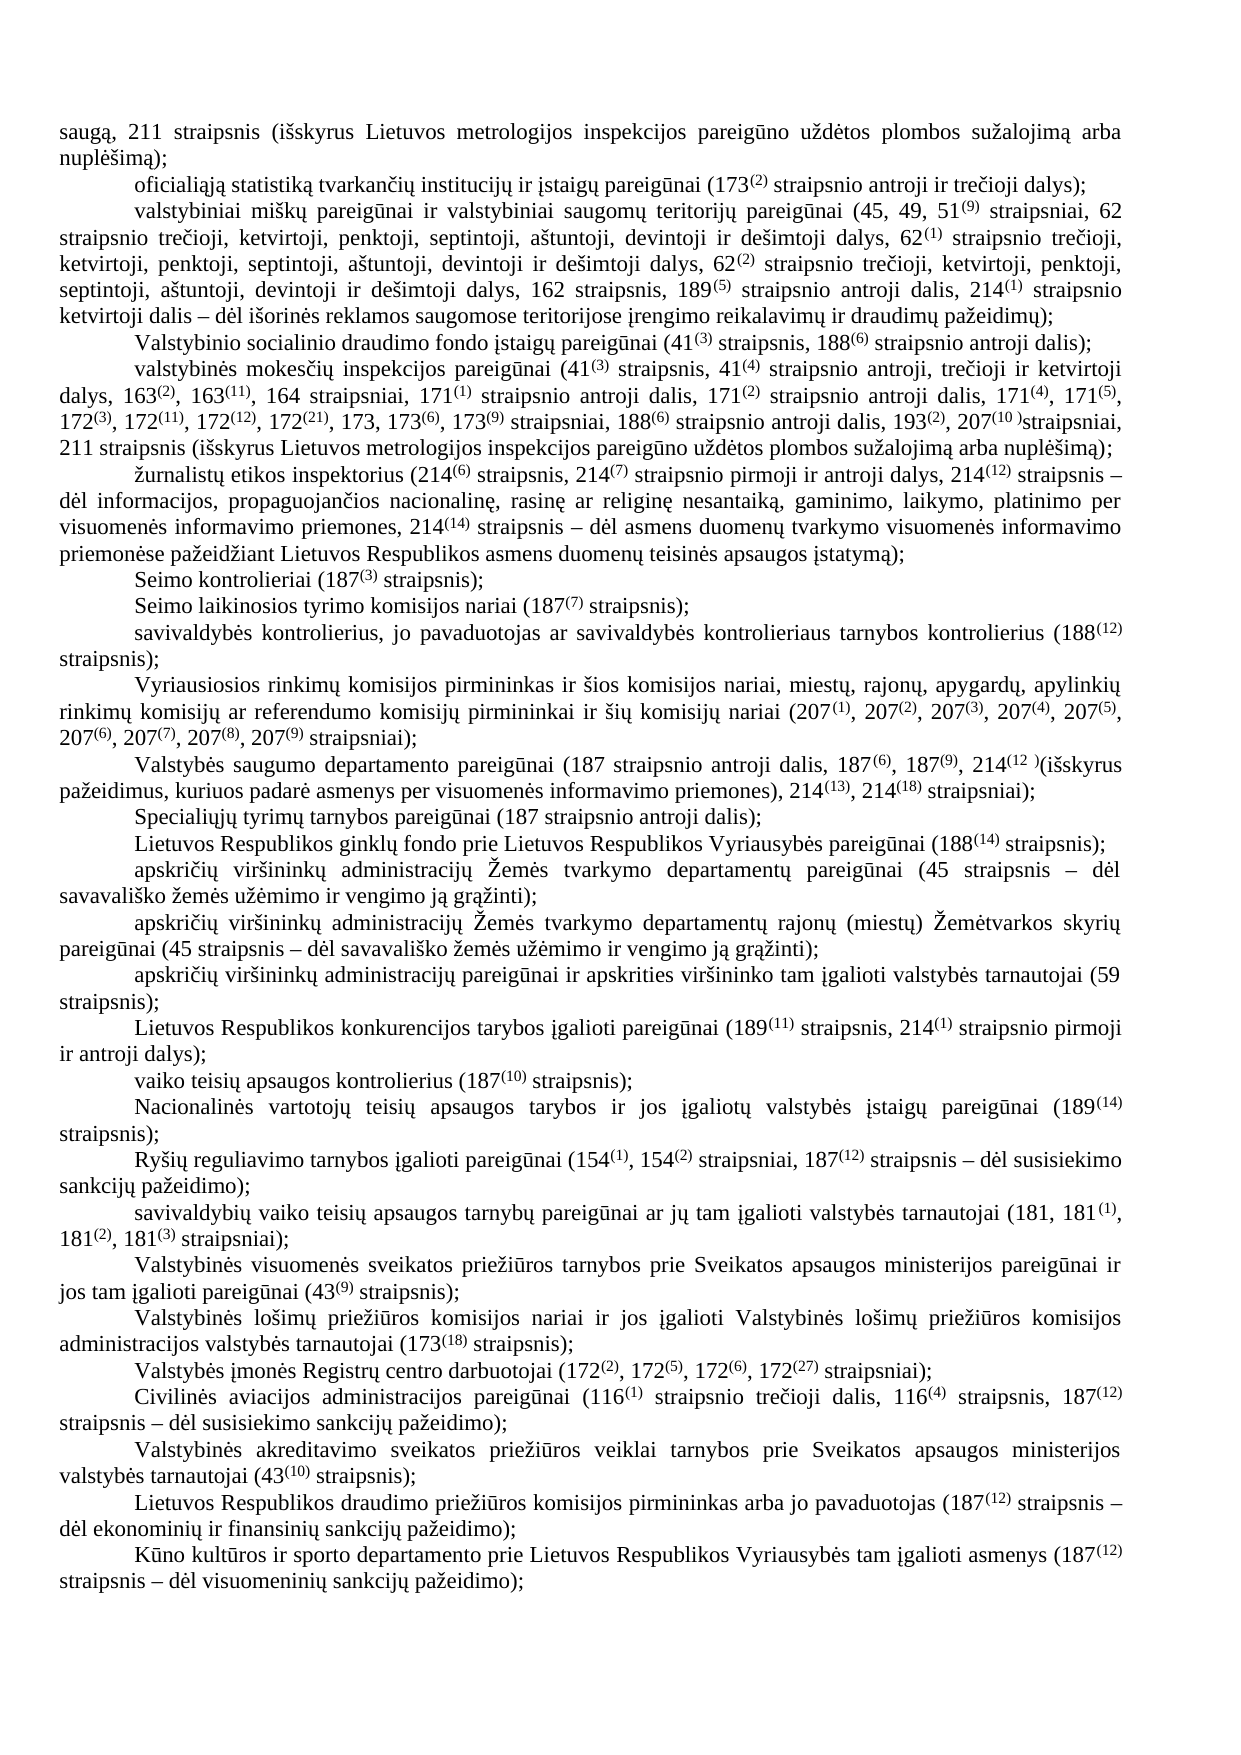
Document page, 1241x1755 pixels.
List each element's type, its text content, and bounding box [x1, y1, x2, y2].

text žurnalistų etikos inspektorius (214(6) straipsnis, 214(7) straipsnio pirmoji ir antroji dalys, 214(12) straipsnis – dėl informacijos, propaguojančios nacionalinę, rasinę ar religinę nesantaiką, gaminimo, laikymo, platinimo per visuomenės informavimo priemones, 214(14) straipsnis – dėl asmens duomenų tvarkymo visuomenės informavimo priemonėse pažeidžiant Lietuvos Respublikos asmens duomenų teisinės apsaugos įstatymą); [59, 461, 1122, 566]
text Valstybinės lošimų priežiūros komisijos nariai ir jos įgalioti Valstybinės lošimų priežiūros komisijos administracijos valstybės tarnautojai (173(18) straipsnis); [59, 1304, 1122, 1357]
text Seimo laikinosios tyrimo komisijos nariai (187(7) straipsnis); [59, 592, 1122, 619]
text oficialiąją statistiką tvarkančių institucijų ir įstaigų pareigūnai (173(2) straipsnio antroji ir trečioji dalys); [59, 171, 1122, 197]
text apskričių viršininkų administracijų Žemės tvarkymo departamentų rajonų (miestų) Žemėtvarkos skyrių pareigūnai (45 straipsnis – dėl savavališko žemės užėmimo ir vengimo ją grąžinti); [59, 909, 1122, 961]
text apskričių viršininkų administracijų pareigūnai ir apskrities viršininko tam įgalioti valstybės tarnautojai (59 straipsnis); [59, 961, 1122, 1014]
text Civilinės aviacijos administracijos pareigūnai (116(1) straipsnio trečioji dalis, 116(4) straipsnis, 187(12) straipsnis – dėl susisiekimo sankcijų pažeidimo); [59, 1383, 1122, 1436]
text Valstybinio socialinio draudimo fondo įstaigų pareigūnai (41(3) straipsnis, 188(6) straipsnio antroji dalis); [59, 329, 1122, 355]
text Lietuvos Respublikos draudimo priežiūros komisijos pirmininkas arba jo pavaduotojas (187(12) straipsnis – dėl ekonominių ir finansinių sankcijų pažeidimo); [59, 1488, 1122, 1541]
text Valstybės įmonės Registrų centro darbuotojai (172(2), 172(5), 172(6), 172(27) straipsniai); [59, 1357, 1122, 1383]
text Nacionalinės vartotojų teisių apsaugos tarybos ir jos įgaliotų valstybės įstaigų pareigūnai (189(14) straipsnis); [59, 1093, 1122, 1146]
text Seimo kontrolieriai (187(3) straipsnis); [59, 566, 1122, 592]
text vaiko teisių apsaugos kontrolierius (187(10) straipsnis); [59, 1067, 1122, 1093]
text Vyriausiosios rinkimų komisijos pirmininkas ir šios komisijos nariai, miestų, rajonų, apygardų, apylinkių rinkimų komisijų ar referendumo komisijų pirmininkai ir šių komisijų nariai (207(1), 207(2), 207(3), 207(4), 207(5), 207(6), 207(7), 207(8), 207(9) straipsniai); [59, 672, 1122, 751]
text saugą, 211 straipsnis (išskyrus Lietuvos metrologijos inspekcijos pareigūno uždėtos plombos sužalojimą arba nuplėšimą); [59, 118, 1122, 171]
text Specialiųjų tyrimų tarnybos pareigūnai (187 straipsnio antroji dalis); [59, 803, 1122, 830]
text Ryšių reguliavimo tarnybos įgalioti pareigūnai (154(1), 154(2) straipsniai, 187(12) straipsnis – dėl susisiekimo sankcijų pažeidimo); [59, 1146, 1122, 1199]
text savivaldybės kontrolierius, jo pavaduotojas ar savivaldybės kontrolieriaus tarnybos kontrolierius (188(12) straipsnis); [59, 619, 1122, 672]
text valstybinės mokesčių inspekcijos pareigūnai (41(3) straipsnis, 41(4) straipsnio antroji, trečioji ir ketvirtoji dalys, 163(2), 163(11), 164 straipsniai, 171(1) straipsnio antroji dalis, 171(2) straipsnio antroji dalis, 171(4), 171(5), 172(3), 172(11), 172(12), 172(21), 173, 173(6), 173(9) straipsniai, 188(6) straipsnio antroji dalis, 193(2), 207(10 )straipsniai, 211 straipsnis (išskyrus Lietuvos metrologijos inspekcijos pareigūno uždėtos plombos sužalojimą arba nuplėšimą); [59, 355, 1122, 461]
text valstybiniai miškų pareigūnai ir valstybiniai saugomų teritorijų pareigūnai (45, 49, 51(9) straipsniai, 62 straipsnio trečioji, ketvirtoji, penktoji, septintoji, aštuntoji, devintoji ir dešimtoji dalys, 62(1) straipsnio trečioji, ketvirtoji, penktoji, septintoji, aštuntoji, devintoji ir dešimtoji dalys, 62(2) straipsnio trečioji, ketvirtoji, penktoji, septintoji, aštuntoji, devintoji ir dešimtoji dalys, 162 straipsnis, 189(5) straipsnio antroji dalis, 214(1) straipsnio ketvirtoji dalis – dėl išorinės reklamos saugomose teritorijose įrengimo reikalavimų ir draudimų pažeidimų); [59, 197, 1122, 329]
text Kūno kultūros ir sporto departamento prie Lietuvos Respublikos Vyriausybės tam įgalioti asmenys (187(12) straipsnis – dėl visuomeninių sankcijų pažeidimo); [59, 1541, 1122, 1594]
text Lietuvos Respublikos konkurencijos tarybos įgalioti pareigūnai (189(11) straipsnis, 214(1) straipsnio pirmoji ir antroji dalys); [59, 1014, 1122, 1067]
text Valstybinės visuomenės sveikatos priežiūros tarnybos prie Sveikatos apsaugos ministerijos pareigūnai ir jos tam įgalioti pareigūnai (43(9) straipsnis); [59, 1251, 1122, 1304]
text Valstybės saugumo departamento pareigūnai (187 straipsnio antroji dalis, 187(6), 187(9), 214(12 )(išskyrus pažeidimus, kuriuos padarė asmenys per visuomenės informavimo priemones), 214(13), 214(18) straipsniai); [59, 751, 1122, 803]
text apskričių viršininkų administracijų Žemės tvarkymo departamentų pareigūnai (45 straipsnis – dėl savavališko žemės užėmimo ir vengimo ją grąžinti); [59, 856, 1122, 909]
text Valstybinės akreditavimo sveikatos priežiūros veiklai tarnybos prie Sveikatos apsaugos ministerijos valstybės tarnautojai (43(10) straipsnis); [59, 1436, 1122, 1488]
text Lietuvos Respublikos ginklų fondo prie Lietuvos Respublikos Vyriausybės pareigūnai (188(14) straipsnis); [59, 830, 1122, 856]
text savivaldybių vaiko teisių apsaugos tarnybų pareigūnai ar jų tam įgalioti valstybės tarnautojai (181, 181(1), 181(2), 181(3) straipsniai); [59, 1199, 1122, 1251]
